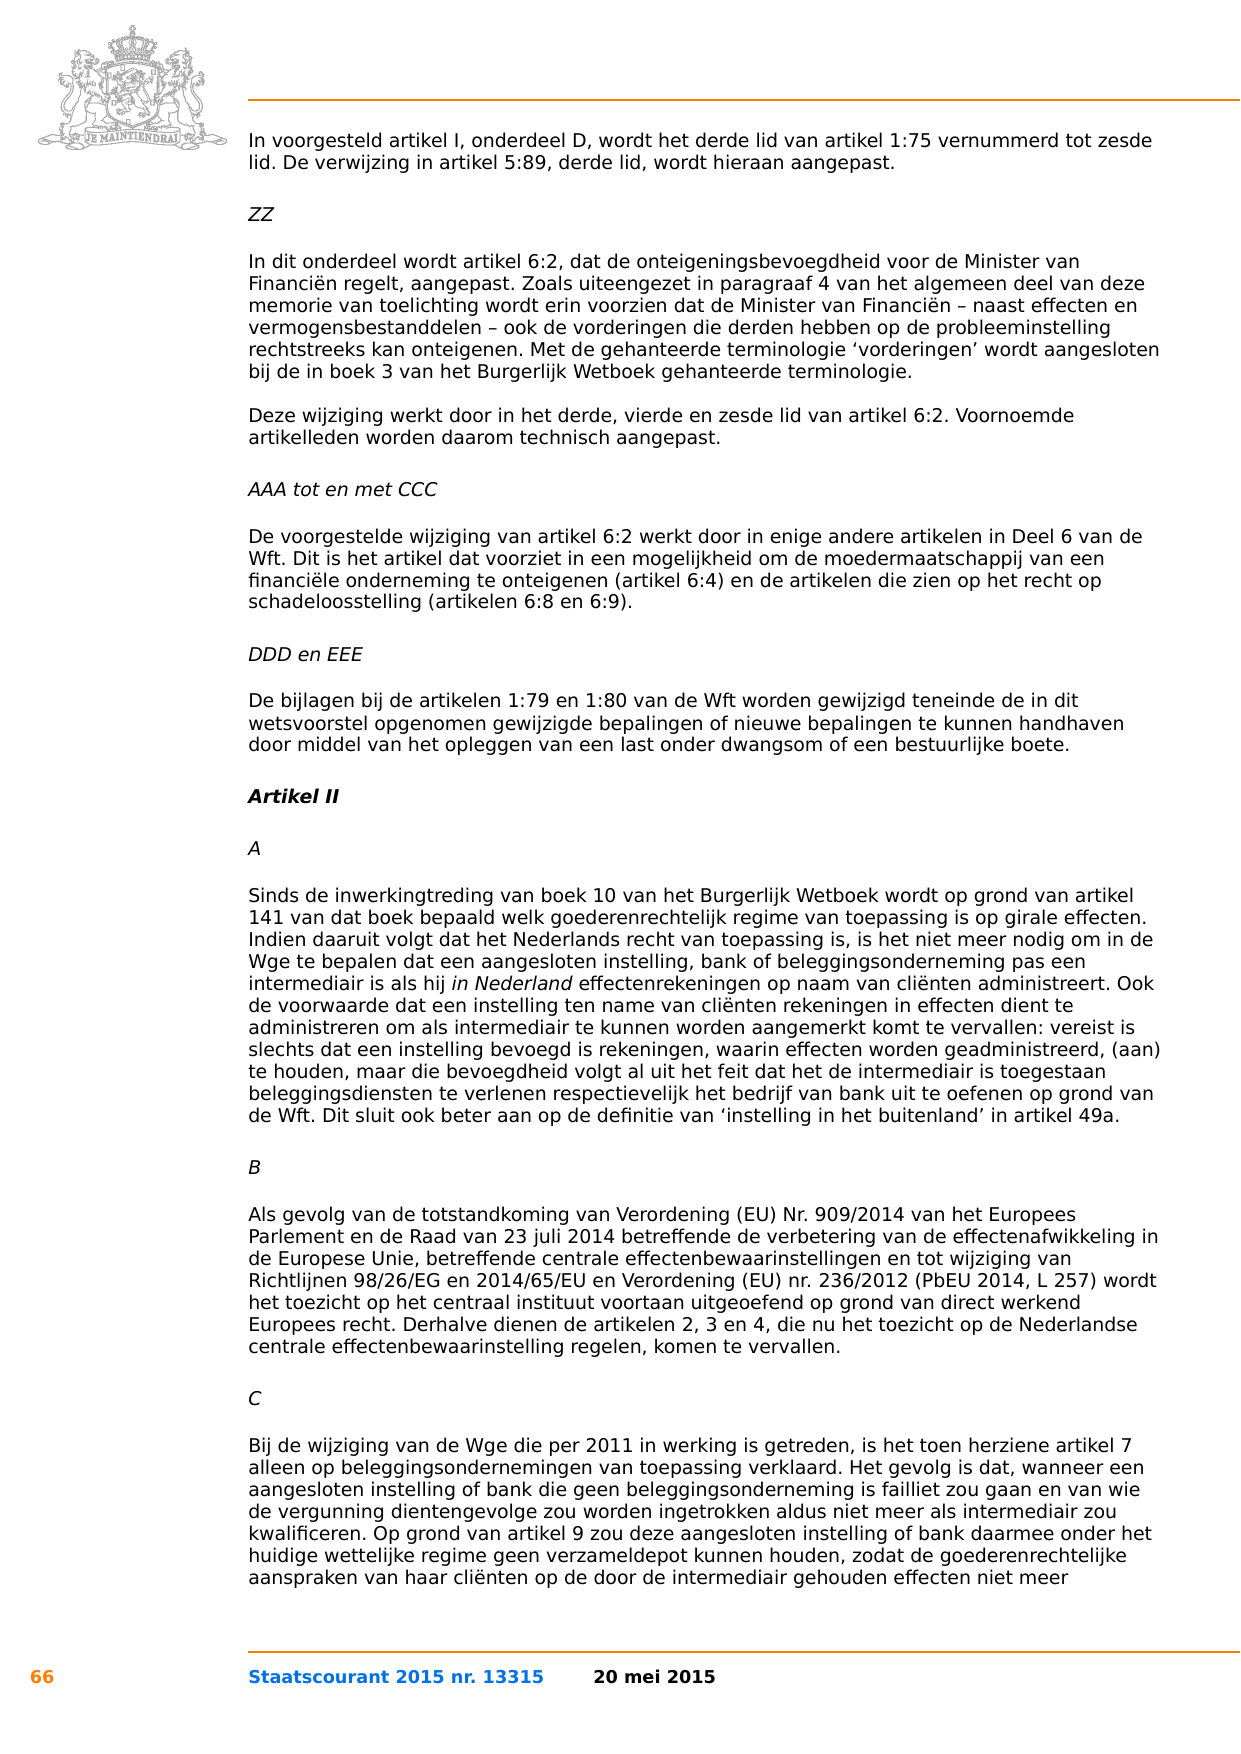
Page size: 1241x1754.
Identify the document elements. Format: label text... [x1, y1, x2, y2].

text In voorgesteld artikel I, onderdeel D, wordt het derde lid van artikel 1:75 vernummerd tot zesde lid. De verwijzing in artikel 5:89, derde lid, wordt hieraan aangepast. [248, 130, 1163, 174]
subtitle Artikel II [248, 786, 1163, 808]
subtitle A [248, 838, 1163, 860]
subtitle C [248, 1388, 1163, 1410]
subtitle ZZ [248, 204, 1163, 226]
text Als gevolg van de totstandkoming van Verordening (EU) Nr. 909/2014 van het Europees Parlement en de Raad van 23 juli 2014 betreffende de verbetering van de effectenafwikkeling in de Europese Unie, betreffende centrale effectenbewaarinstellingen en tot wijziging van Richtlijnen 98/26/EG en 2014/65/EU en Verordening (EU) nr. 236/2012 (PbEU 2014, L 257) wordt het toezicht op het centraal instituut voortaan uitgeoefend op grond van direct werkend Europees recht. Derhalve dienen de artikelen 2, 3 en 4, die nu het toezicht op de Nederlandse centrale effectenbewaarinstelling regelen, komen te vervallen. [248, 1204, 1163, 1358]
text In dit onderdeel wordt artikel 6:2, dat de onteigeningsbevoegdheid voor de Minister van Financiën regelt, aangepast. Zoals uiteengezet in paragraaf 4 van het algemeen deel van deze memorie van toelichting wordt erin voorzien dat de Minister van Financiën – naast effecten en vermogensbestanddelen – ook de vorderingen die derden hebben op de probleeminstelling rechtstreeks kan onteigenen. Met de gehanteerde terminologie ‘vorderingen’ wordt aangesloten bij de in boek 3 van het Burgerlijk Wetboek gehanteerde terminologie. [248, 251, 1163, 383]
subtitle B [248, 1157, 1163, 1179]
text Bij de wijziging van de Wge die per 2011 in werking is getreden, is het toen herziene artikel 7 alleen op beleggingsondernemingen van toepassing verklaard. Het gevolg is dat, wanneer een aangesloten instelling of bank die geen beleggingsonderneming is failliet zou gaan en van wie de vergunning dientengevolge zou worden ingetrokken aldus niet meer als intermediair zou kwalificeren. Op grond van artikel 9 zou deze aangesloten instelling of bank daarmee onder het huidige wettelijke regime geen verzameldepot kunnen houden, zodat de goederenrechtelijke aanspraken van haar cliënten op de door de intermediair gehouden effecten niet meer [248, 1435, 1163, 1589]
text Deze wijziging werkt door in het derde, vierde en zesde lid van artikel 6:2. Voornoemde artikelleden worden daarom technisch aangepast. [248, 404, 1163, 448]
text De voorgestelde wijziging van artikel 6:2 werkt door in enige andere artikelen in Deel 6 van de Wft. Dit is het artikel dat voorziet in een mogelijkheid om de moedermaatschappij van een financiële onderneming te onteigenen (artikel 6:4) en de artikelen die zien op het recht op schadeloosstelling (artikelen 6:8 en 6:9). [248, 526, 1163, 613]
text Sinds de inwerkingtreding van boek 10 van het Burgerlijk Wetboek wordt op grond van artikel 141 van dat boek bepaald welk goederenrechtelijk regime van toepassing is op girale effecten. Indien daaruit volgt dat het Nederlands recht van toepassing is, is het niet meer nodig om in de Wge te bepalen dat een aangesloten instelling, bank of beleggingsonderneming pas een intermediair is als hij in Nederland effectenrekeningen op naam van cliënten administreert. Ook de voorwaarde dat een instelling ten name van cliënten rekeningen in effecten dient te administreren om als intermediair te kunnen worden aangemerkt komt te vervallen: vereist is slechts dat een instelling bevoegd is rekeningen, waarin effecten worden geadministreerd, (aan) te houden, maar die bevoegdheid volgt al uit het feit dat het de intermediair is toegestaan beleggingsdiensten te verlenen respectievelijk het bedrijf van bank uit te oefenen op grond van de Wft. Dit sluit ook beter aan op de definitie van ‘instelling in het buitenland’ in artikel 49a. [248, 885, 1163, 1127]
subtitle DDD en EEE [248, 643, 1163, 665]
picture [38, 25, 227, 150]
text De bijlagen bij de artikelen 1:79 en 1:80 van de Wft worden gewijzigd teneinde de in dit wetsvoorstel opgenomen gewijzigde bepalingen of nieuwe bepalingen te kunnen handhaven door middel van het opleggen van een last onder dwangsom of een bestuurlijke boete. [248, 690, 1163, 756]
subtitle AAA tot en met CCC [248, 478, 1163, 501]
